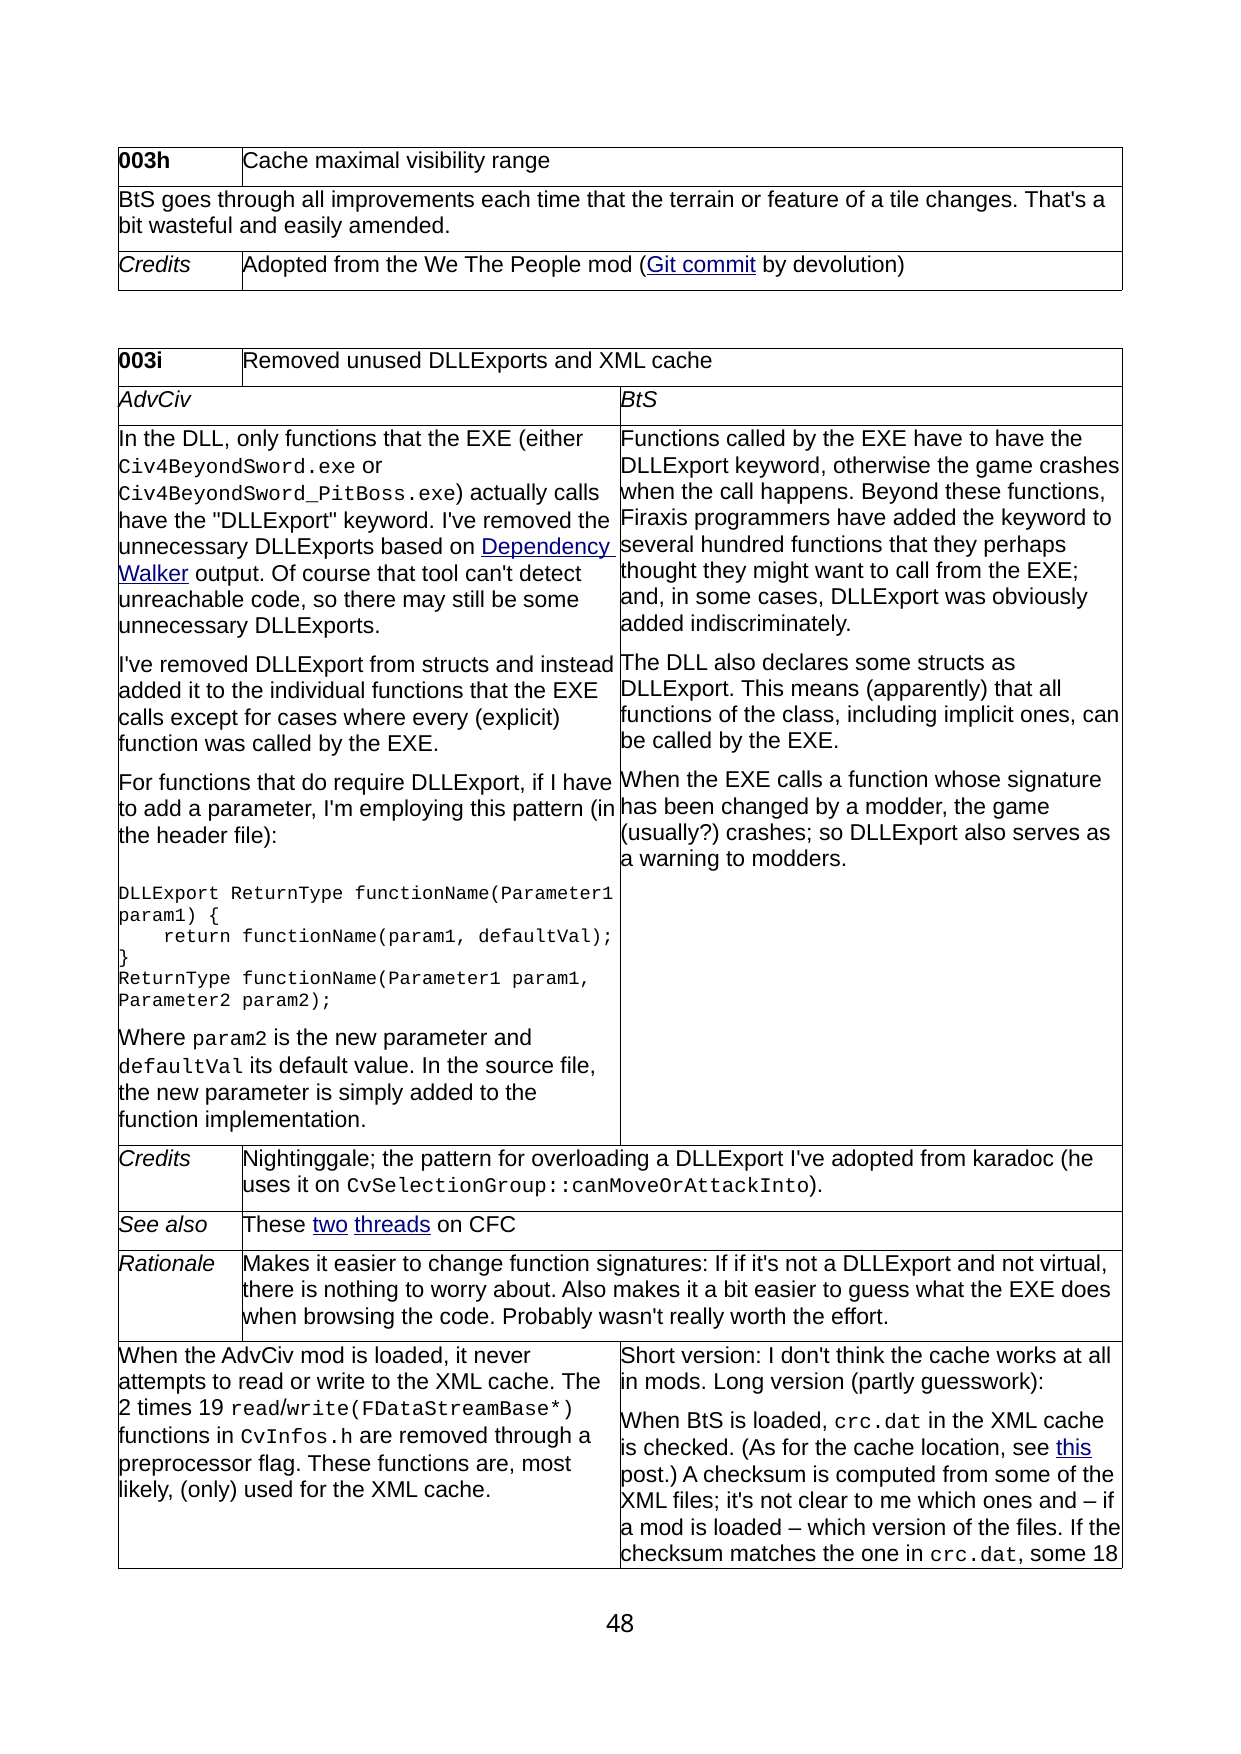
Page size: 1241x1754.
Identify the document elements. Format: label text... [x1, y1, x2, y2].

table_cell These two threads on CFC [243, 1212, 1122, 1250]
table_header Cache maximal visibility range [243, 148, 1122, 186]
table_cell Nightinggale; the pattern for overloading a DLLExport I've adopted from karadoc (he uses it on CvSelectionGroup::canMoveOrAttackInto). [243, 1146, 1122, 1211]
table_cell When the AdvCiv mod is loaded, it never attempts to read or write to the XML cache. The 2 times 19 read/write(FDataStreamBase*) functions in CvInfos.h are removed through a preprocessor flag. These functions are, most likely, (only) used for the XML cache. [119, 1342, 620, 1567]
table_cell Functions called by the EXE have to have the DLLExport keyword, otherwise the game crashes when the call happens. Beyond these functions, Firaxis programmers have added the keyword to several hundred functions that they perhaps thought they might want to call from the EXE; and, in some cases, DLLExport was obviously added indiscriminately. The DLL also declares some structs as DLLExport. This means (apparently) that all functions of the class, including implicit ones, can be called by the EXE. When the EXE calls a function whose signature has been changed by a modder, the game (usually?) crashes; so DLLExport also serves as a warning to modders. [621, 426, 1122, 884]
table_cell AdvCiv [119, 387, 620, 425]
table_cell BtS [621, 387, 1122, 425]
table_cell Short version: I don't think the cache works at all in mods. Long version (partly guesswork): When BtS is loaded, crc.dat in the XML cache is checked. (As for the cache location, see this post.) A checksum is computed from some of the XML files; it's not clear to me which ones and – if a mod is loaded – which version of the files. If the checksum matches the one in crc.dat, some 18 [621, 1342, 1122, 1567]
table_cell DLLExport ReturnType functionName(Parameter1 param1) { return functionName(param1, defaultVal); } ReturnType functionName(Parameter1 param1, Parameter2 param2); Where param2 is the new parameter and defaultVal its default value. In the source file, the new parameter is simply added to the function implementation. [119, 884, 620, 1144]
table_header Removed unused DLLExports and XML cache [243, 349, 1122, 386]
table_header 003h [119, 148, 242, 186]
table_cell In the DLL, only functions that the EXE (either Civ4BeyondSword.exe or Civ4BeyondSword_PitBoss.exe) actually calls have the "DLLExport" keyword. I've removed the unnecessary DLLExports based on Dependency Walker output. Of course that tool can't detect unreachable code, so there may still be some unnecessary DLLExports. I've removed DLLExport from structs and instead added it to the individual functions that the EXE calls except for cases where every (explicit) function was called by the EXE. For functions that do require DLLExport, if I have to add a parameter, I'm employing this pattern (in the header file): [119, 426, 620, 884]
table_cell [621, 884, 1122, 1144]
table_cell Makes it easier to change function signatures: If if it's not a DLLExport and not virtual, there is nothing to worry about. Also makes it a bit easier to guess what the EXE does when browsing the code. Probably wasn't really worth the effort. [243, 1251, 1122, 1341]
table_cell Credits [119, 252, 242, 290]
table_cell See also [119, 1212, 242, 1250]
table_header 003i [119, 349, 242, 386]
table_cell Rationale [119, 1251, 242, 1341]
table_cell Credits [119, 1146, 242, 1211]
table_cell Adopted from the We The People mod (Git commit by devolution) [243, 252, 1122, 290]
table_cell BtS goes through all improvements each time that the terrain or feature of a tile changes. That's a bit wasteful and easily amended. [119, 187, 1122, 251]
